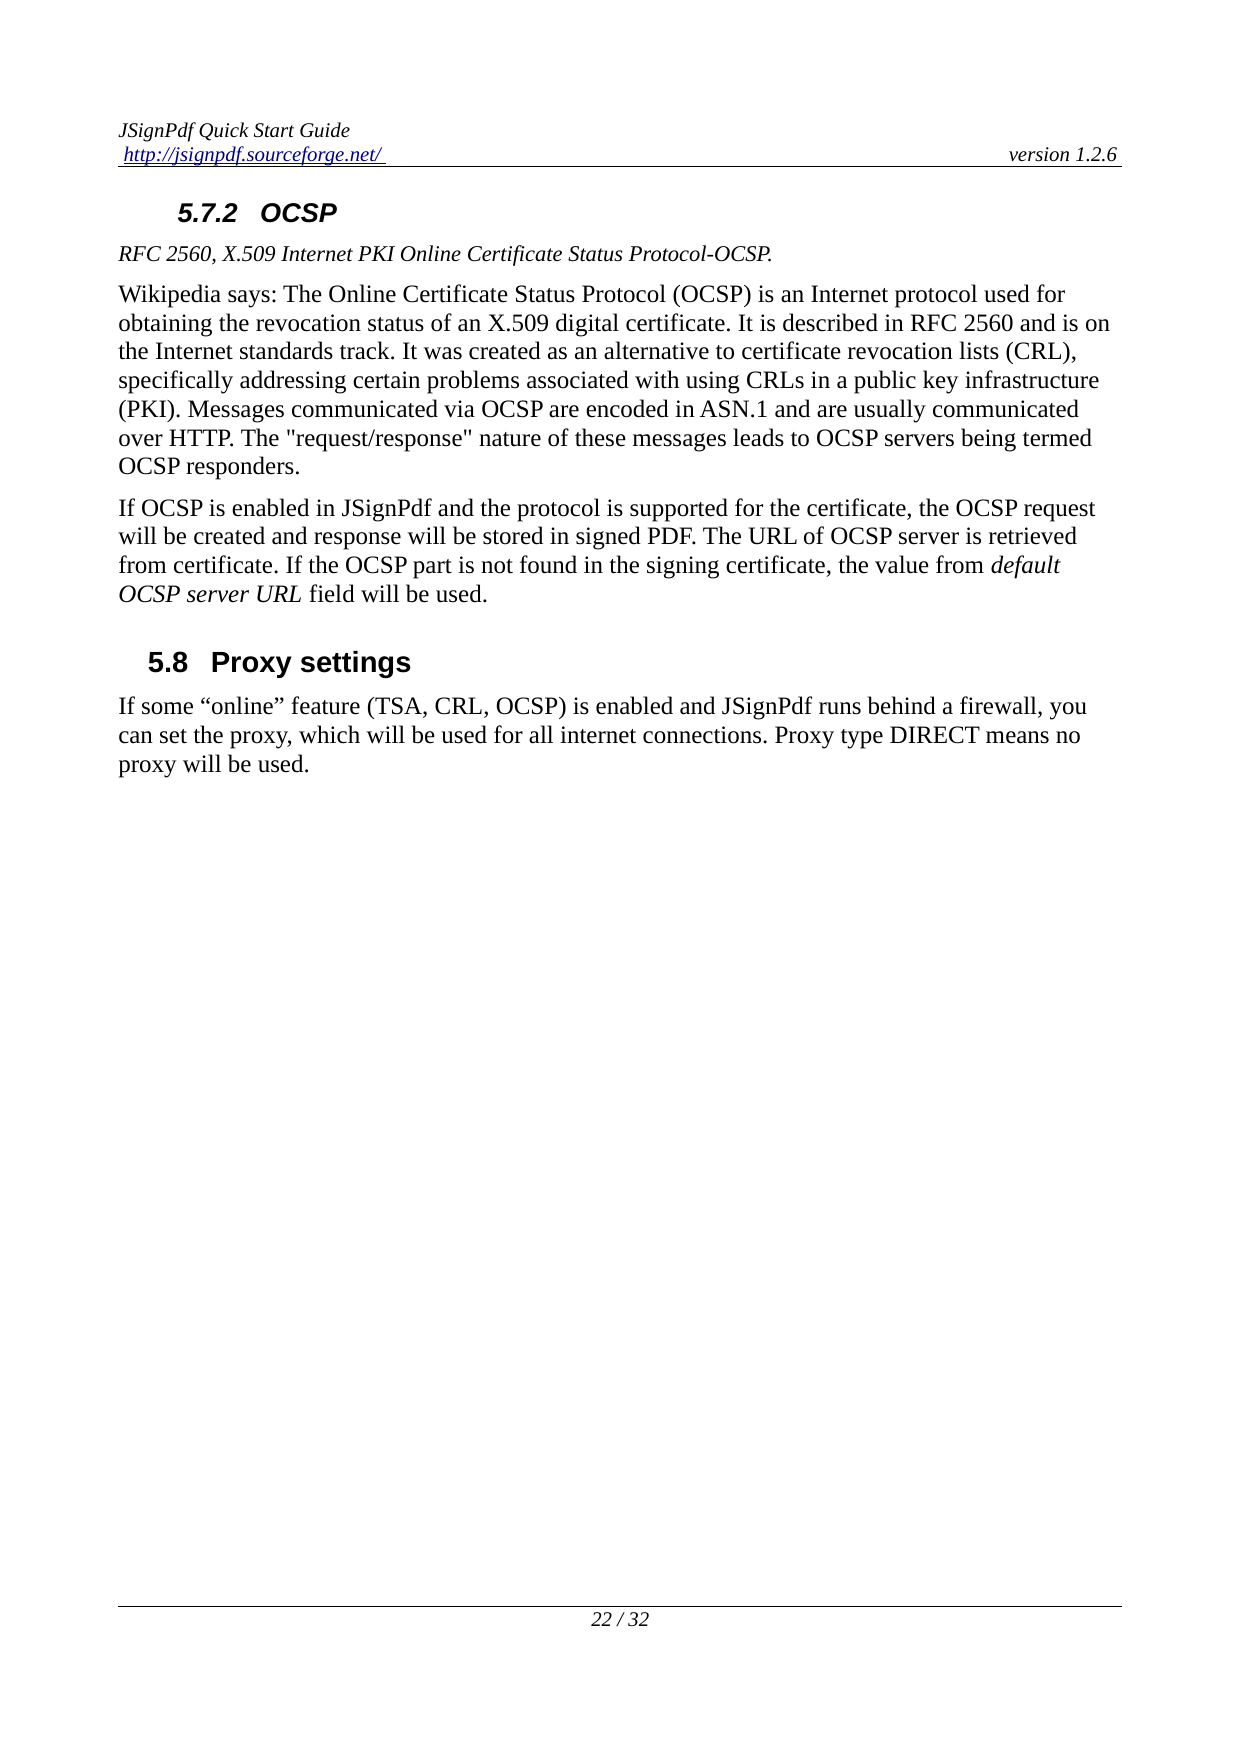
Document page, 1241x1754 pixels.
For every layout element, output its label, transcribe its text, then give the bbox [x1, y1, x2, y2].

text Wikipedia says: The Online Certificate Status Protocol (OCSP) is an Internet protocol used for obtaining the revocation status of an X.509 digital certificate. It is described in RFC 2560 and is on the Internet standards track. It was created as an alternative to certificate revocation lists (CRL), specifically addressing certain problems associated with using CRLs in a public key infrastructure (PKI). Messages communicated via OCSP are encoded in ASN.1 and are usually communicated over HTTP. The "request/response" nature of these messages leads to OCSP servers being termed OCSP responders. [118, 279, 1122, 480]
text If some “online” feature (TSA, CRL, OCSP) is enabled and JSignPdf runs behind a firewall, you can set the proxy, which will be used for all internet connections. Proxy type DIRECT means no proxy will be used. [118, 691, 1122, 777]
subtitle OCSP [177, 197, 1122, 228]
subtitle Proxy settings [148, 645, 1116, 679]
text RFC 2560, X.509 Internet PKI Online Certificate Status Protocol-OCSP. [118, 241, 1122, 266]
text If OCSP is enabled in JSignPdf and the protocol is supported for the certificate, the OCSP request will be created and response will be stored in signed PDF. The URL of OCSP server is retrieved from certificate. If the OCSP part is not found in the signing certificate, the value from default OCSP server URL field will be used. [118, 493, 1122, 608]
